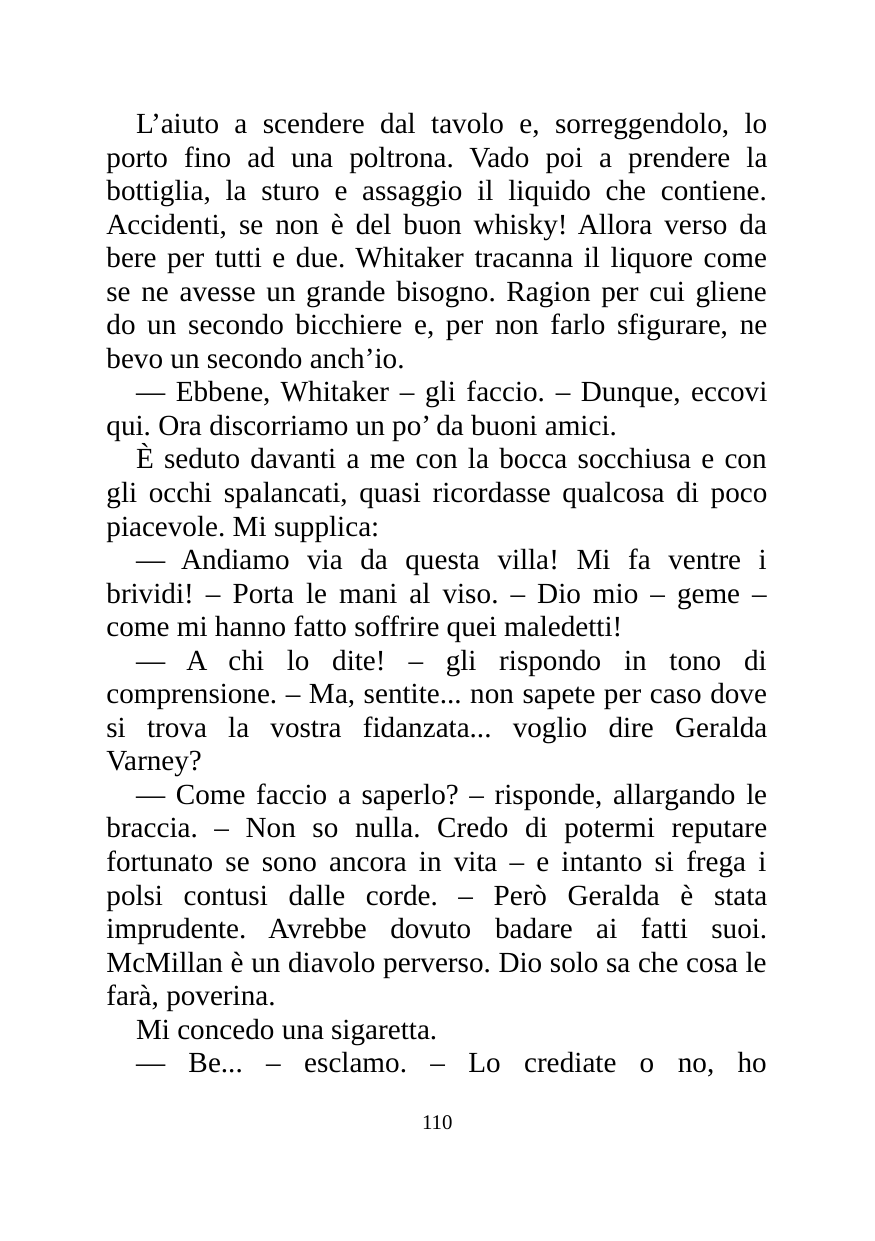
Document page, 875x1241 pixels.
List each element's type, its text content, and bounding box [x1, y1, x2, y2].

text — Andiamo via da questa villa! Mi fa ventre i brividi! – Porta le mani al viso. – Dio mio – geme – come mi hanno fatto soffrire quei maledetti! [106, 542, 768, 643]
text — Come faccio a saperlo? – risponde, allargando le braccia. – Non so nulla. Credo di potermi reputare fortunato se sono ancora in vita – e intanto si frega i polsi contusi dalle corde. – Però Geralda è stata imprudente. Avrebbe dovuto badare ai fatti suoi. McMillan è un diavolo perverso. Dio solo sa che cosa le farà, poverina. [106, 777, 768, 1012]
text — Ebbene, Whitaker – gli faccio. – Dunque, eccovi qui. Ora discorriamo un po’ da buoni amici. [106, 374, 768, 442]
text Mi concedo una sigaretta. [106, 1012, 768, 1045]
text L’aiuto a scendere dal tavolo e, sorreggendolo, lo porto fino ad una poltrona. Vado poi a prendere la bottiglia, la sturo e assaggio il liquido che contiene. Accidenti, se non è del buon whisky! Allora verso da bere per tutti e due. Whitaker tracanna il liquore come se ne avesse un grande bisogno. Ragion per cui gliene do un secondo bicchiere e, per non farlo sfigurare, ne bevo un secondo anch’io. [106, 106, 768, 374]
text — A chi lo dite! – gli rispondo in tono di comprensione. – Ma, sentite... non sapete per caso dove si trova la vostra fidanzata... voglio dire Geralda Varney? [106, 643, 768, 777]
text È seduto davanti a me con la bocca socchiusa e con gli occhi spalancati, quasi ricordasse qualcosa di poco piacevole. Mi supplica: [106, 442, 768, 542]
text — Be... – esclamo. – Lo crediate o no, ho [106, 1045, 768, 1079]
